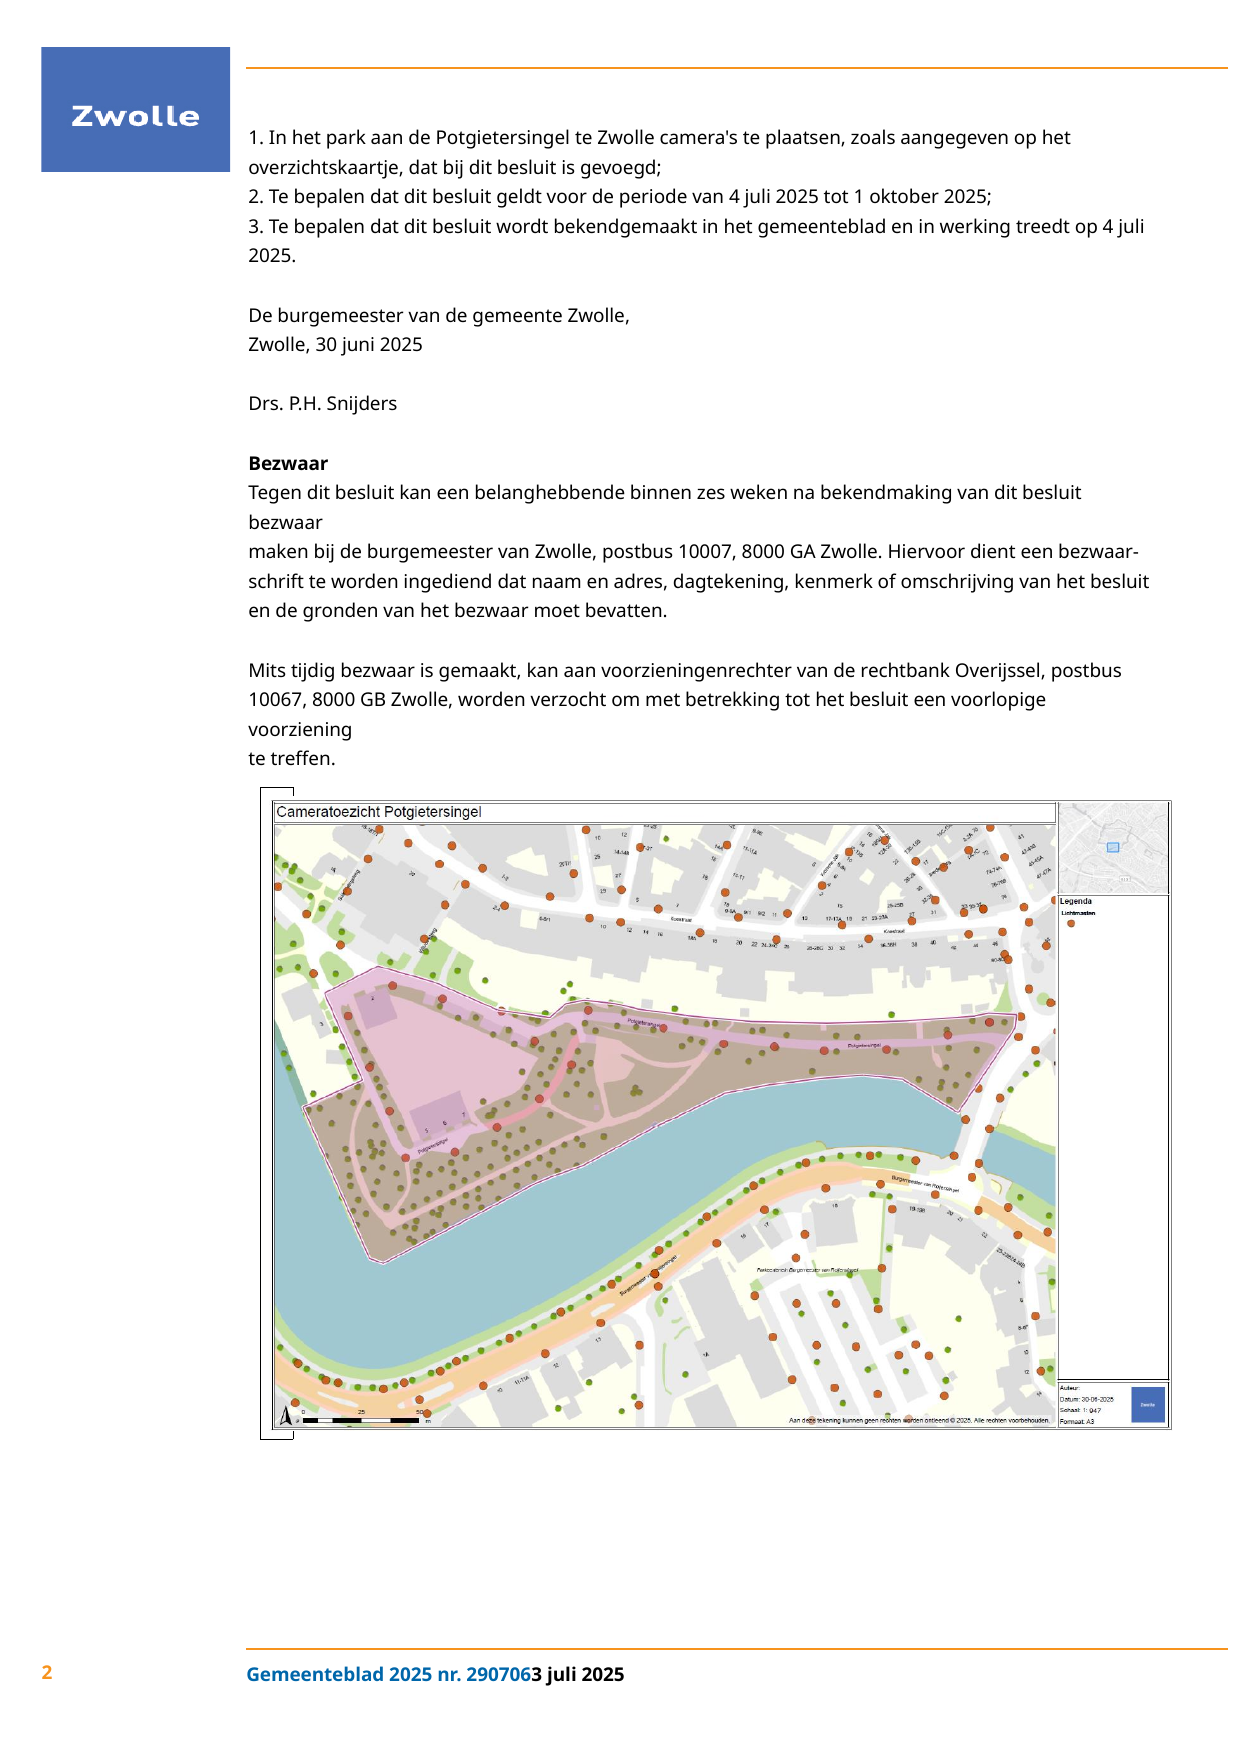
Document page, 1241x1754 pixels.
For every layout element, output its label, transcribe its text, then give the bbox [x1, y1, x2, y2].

text Bezwaar [248, 450, 1152, 476]
picture [268, 796, 1173, 1431]
text De burgemeester van de gemeente Zwolle, [248, 302, 1152, 328]
text maken bij de burgemeester van Zwolle, postbus 10007, 8000 GA Zwolle. Hiervoor dient een bezwaar- [248, 538, 1152, 564]
text schrift te worden ingediend dat naam en adres, dagtekening, kenmerk of omschrijving van het besluit [248, 568, 1152, 594]
text 1. In het park aan de Potgietersingel te Zwolle camera's te plaatsen, zoals aangegeven op het overzichtskaartje, dat bij dit besluit is gevoegd; [248, 124, 1152, 180]
text Mits tijdig bezwaar is gemaakt, kan aan voorzieningenrechter van de rechtbank Overijssel, postbus [248, 657, 1152, 683]
text 3. Te bepalen dat dit besluit wordt bekendgemaakt in het gemeenteblad en in werking treedt op 4 juli 2025. [248, 213, 1152, 268]
text en de gronden van het bezwaar moet bevatten. [248, 598, 1152, 623]
picture [41, 47, 231, 172]
text Tegen dit besluit kan een belanghebbende binnen zes weken na bekendmaking van dit besluit bezwaar [248, 479, 1152, 535]
text te treffen. [248, 746, 1152, 771]
text Zwolle, 30 juni 2025 [248, 331, 1152, 357]
text Drs. P.H. Snijders [248, 391, 1152, 416]
text 2. Te bepalen dat dit besluit geldt voor de periode van 4 juli 2025 tot 1 oktober 2025; [248, 183, 1152, 209]
text 10067, 8000 GB Zwolle, worden verzocht om met betrekking tot het besluit een voorlopige voorziening [248, 686, 1152, 742]
